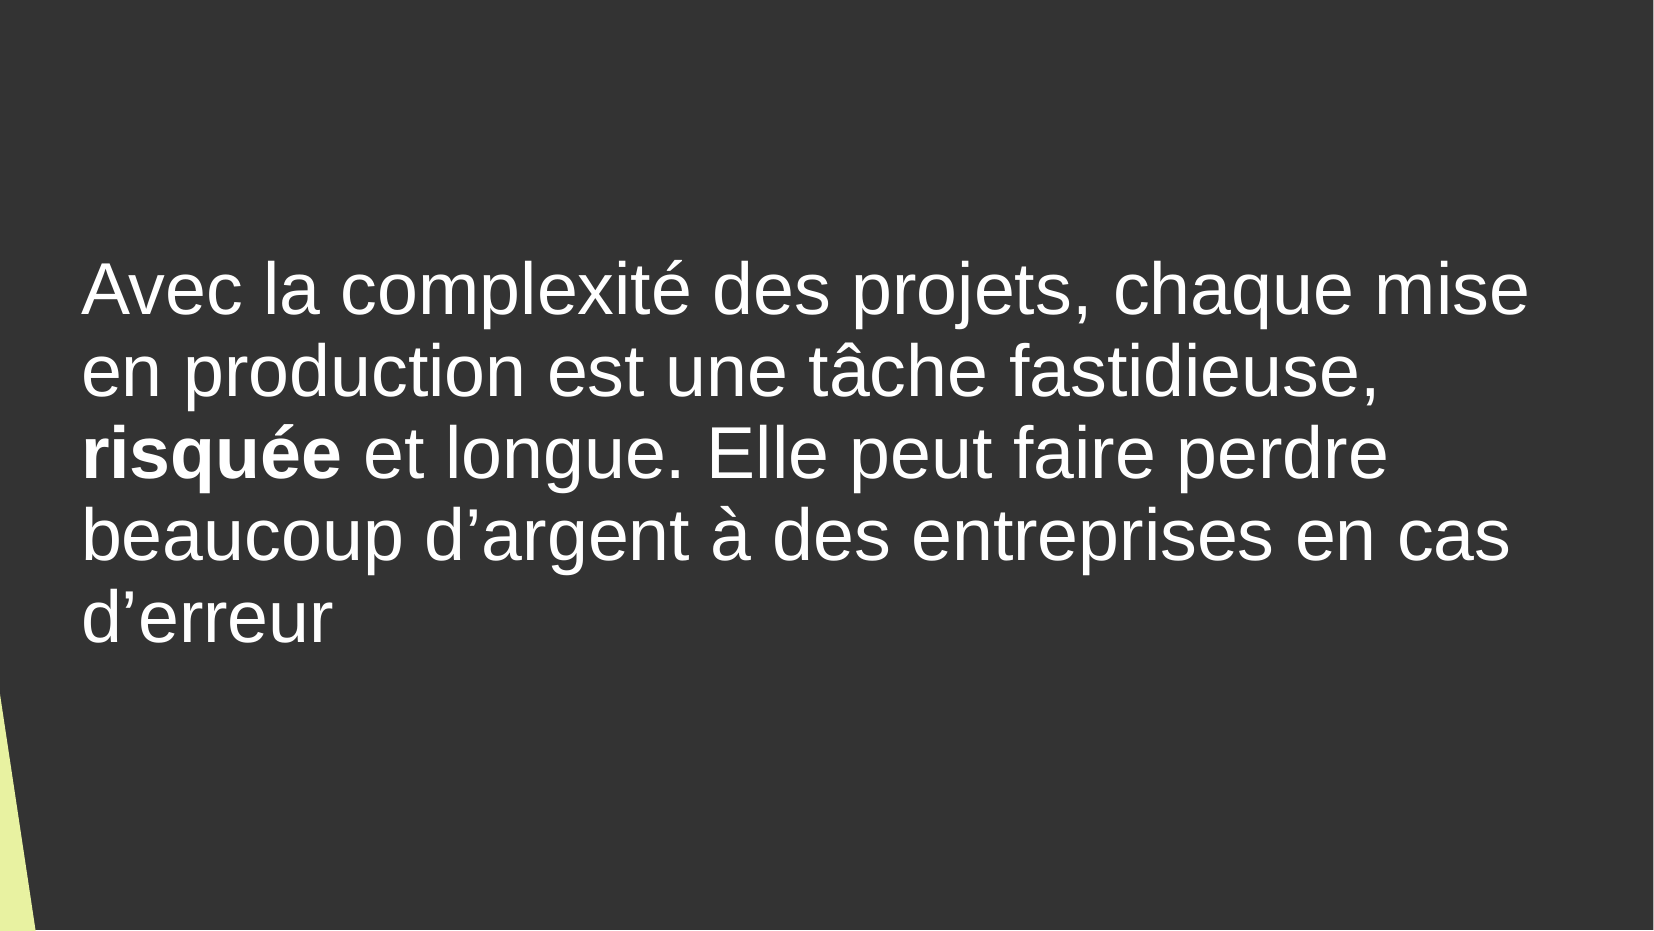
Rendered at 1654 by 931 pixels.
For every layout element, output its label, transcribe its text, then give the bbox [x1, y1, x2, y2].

text_box [0, 694, 36, 931]
list Avec la complexité des projets, chaque mise en production est une tâche fastidieuse, risquée et longue. Elle peut faire perdre beaucoup d’argent à des entreprises en cas d’erreur [80, 248, 1560, 662]
